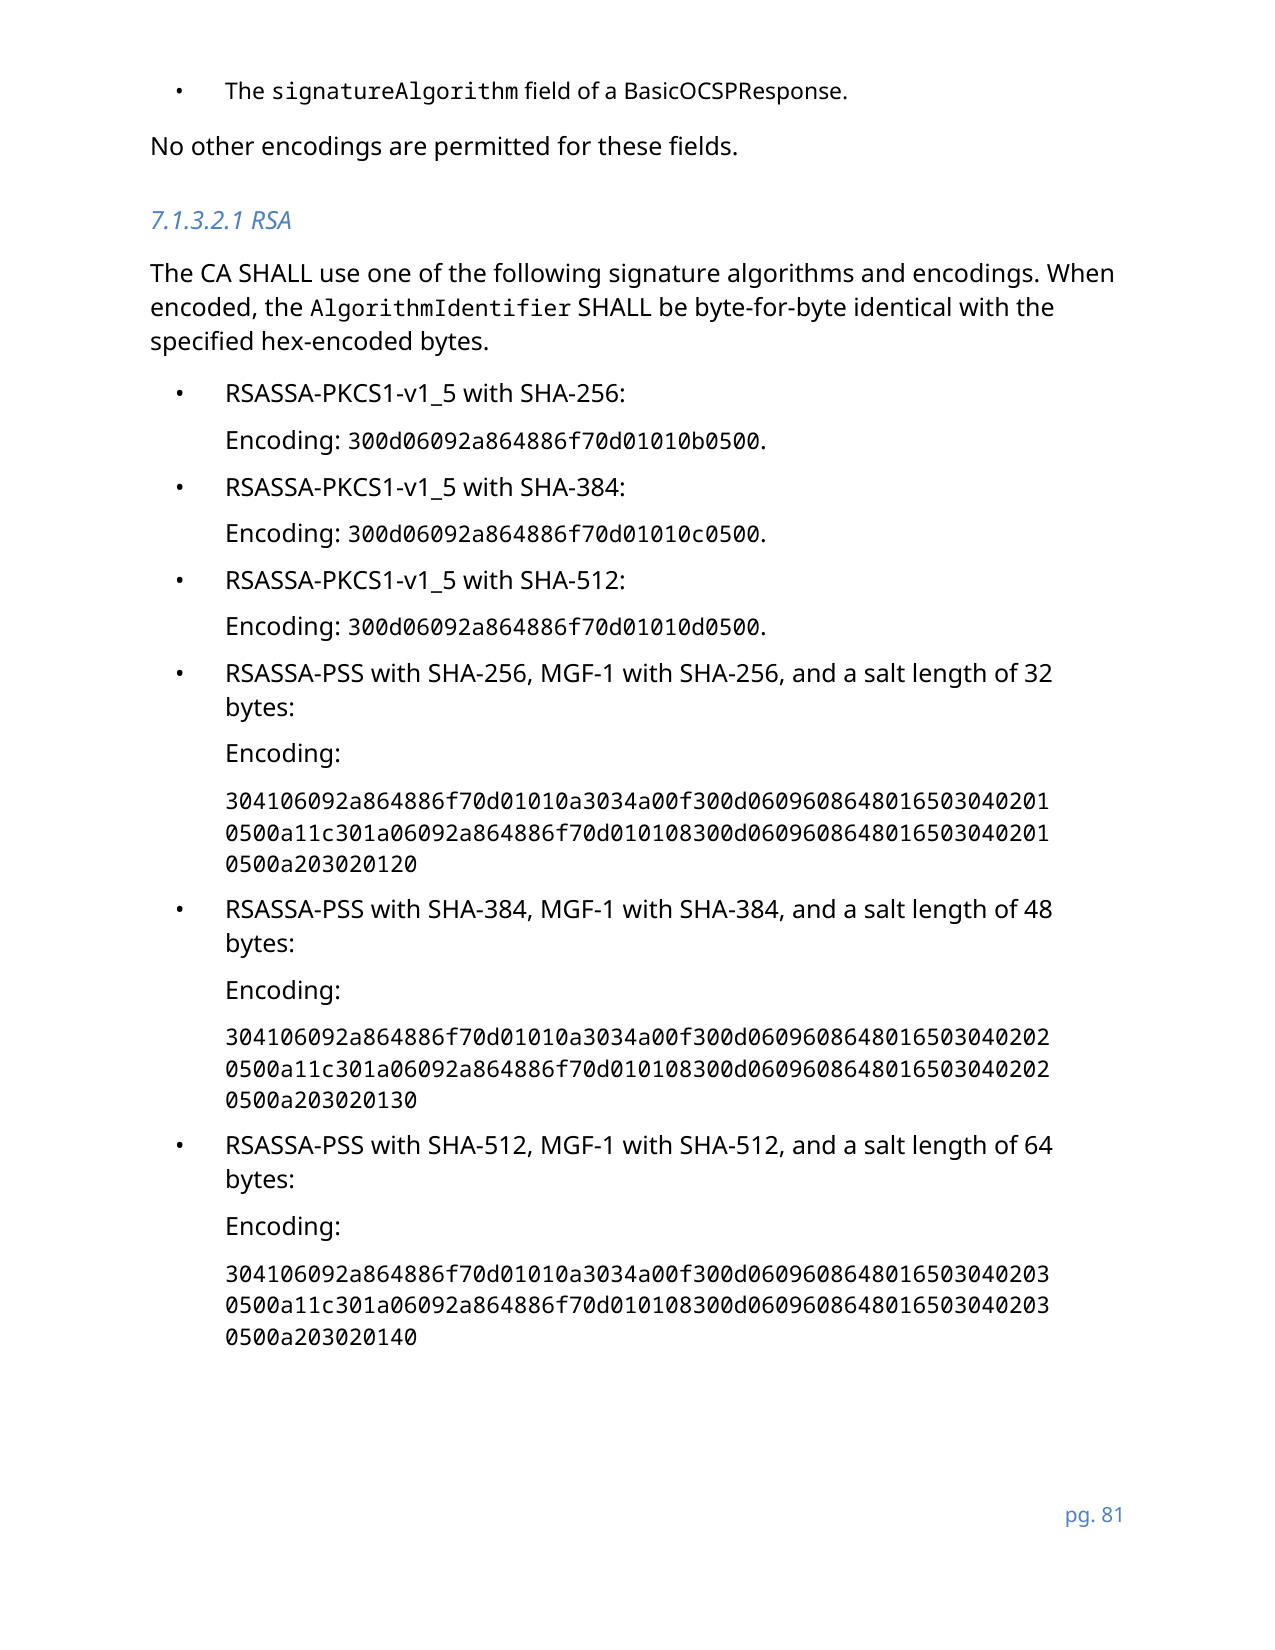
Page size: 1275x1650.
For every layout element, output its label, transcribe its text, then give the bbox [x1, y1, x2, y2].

list RSASSA-PKCS1-v1_5 with SHA-512: [175, 562, 1125, 596]
list Encoding: [175, 1209, 1125, 1243]
list Encoding: [175, 972, 1125, 1006]
list 304106092a864886f70d01010a3034a00f300d0609608648016503040202 0500a11c301a06092a864886f70d010108300d0609608648016503040202 0500a203020130 [175, 1019, 1125, 1116]
list Encoding: [175, 736, 1125, 770]
list RSASSA-PSS with SHA-384, MGF-1 with SHA-384, and a salt length of 48 bytes: [175, 892, 1125, 960]
list Encoding: 300d06092a864886f70d01010d0500. [175, 609, 1125, 643]
text The CA SHALL use one of the following signature algorithms and encodings. When encoded, the AlgorithmIdentifier SHALL be byte-for-byte identical with the specified hex-encoded bytes. [150, 255, 1125, 357]
list Encoding: 300d06092a864886f70d01010b0500. [175, 423, 1125, 457]
list RSASSA-PSS with SHA-512, MGF-1 with SHA-512, and a salt length of 64 bytes: [175, 1128, 1125, 1196]
subtitle 7.1.3.2.1 RSA [150, 202, 1125, 236]
list RSASSA-PSS with SHA-256, MGF-1 with SHA-256, and a salt length of 32 bytes: [175, 656, 1125, 724]
list Encoding: 300d06092a864886f70d01010c0500. [175, 516, 1125, 550]
text No other encodings are permitted for these fields. [150, 129, 1125, 163]
list 304106092a864886f70d01010a3034a00f300d0609608648016503040203 0500a11c301a06092a864886f70d010108300d0609608648016503040203 0500a203020140 [175, 1255, 1125, 1352]
list The signatureAlgorithm field of a BasicOCSPResponse. [175, 75, 1125, 106]
list 304106092a864886f70d01010a3034a00f300d0609608648016503040201 0500a11c301a06092a864886f70d010108300d0609608648016503040201 0500a203020120 [175, 783, 1125, 879]
list RSASSA-PKCS1-v1_5 with SHA-256: [175, 376, 1125, 410]
list RSASSA-PKCS1-v1_5 with SHA-384: [175, 469, 1125, 503]
